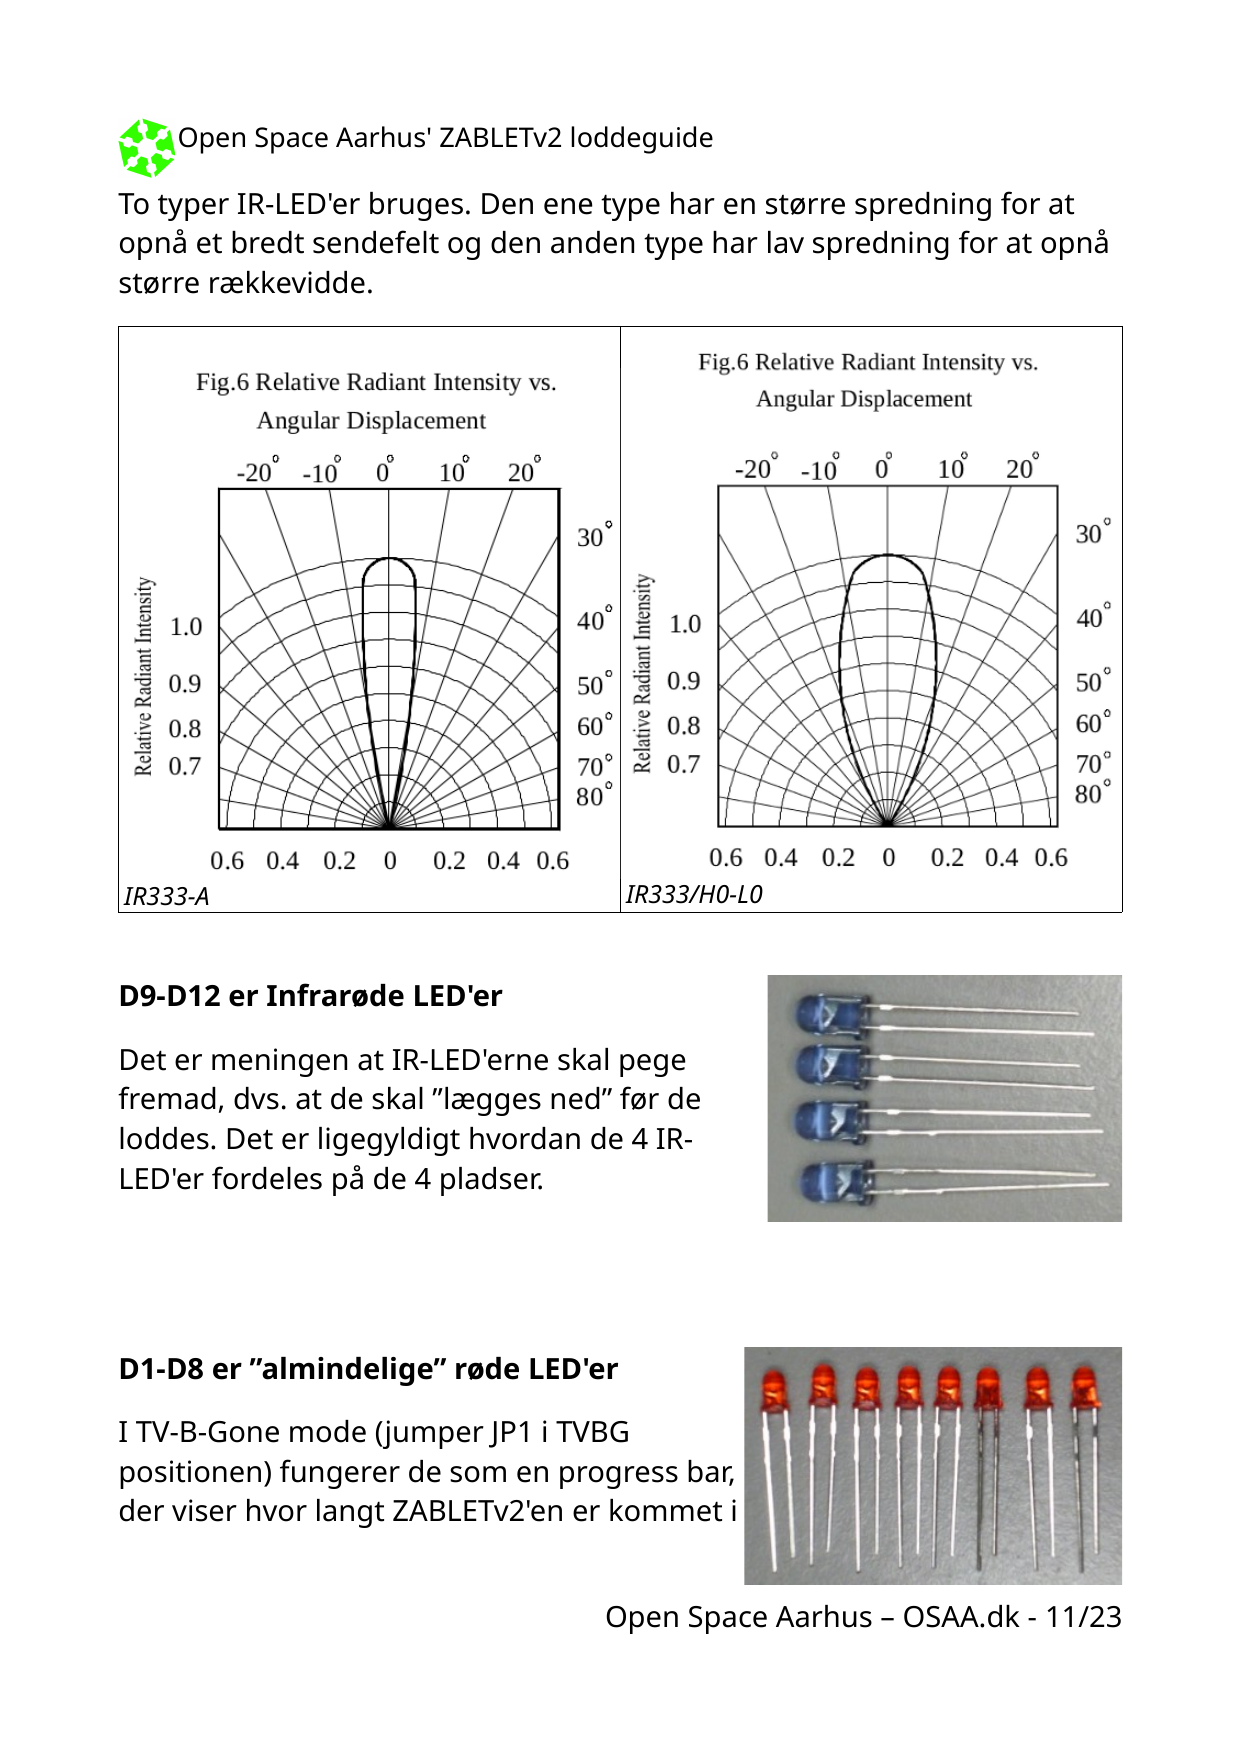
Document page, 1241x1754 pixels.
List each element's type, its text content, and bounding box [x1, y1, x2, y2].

text I TV-B-Gone mode (jumper JP1 i TVBG positionen) fungerer de som en progress bar, der viser hvor langt ZABLETv2'en er kommet i [118, 1411, 744, 1530]
picture [767, 975, 1123, 1222]
table_header [621, 327, 1122, 912]
text D9-D12 er Infrarøde LED'er [118, 976, 767, 1015]
picture [129, 368, 621, 879]
picture [744, 1347, 1123, 1585]
table_header [119, 327, 620, 912]
text D1-D8 er ”almindelige” røde LED'er [118, 1348, 744, 1388]
text Det er meningen at IR-LED'erne skal pege fremad, dvs. at de skal ”lægges ned” før de loddes. Det er ligegyldigt hvordan de 4 IR-LED'er fordeles på de 4 pladser. [118, 1039, 767, 1198]
text To typer IR-LED'er bruges. Den ene type har en større spredning for at opnå et bredt sendefelt og den anden type har lav spredning for at opnå større rækkevidde. [118, 183, 1122, 302]
picture [626, 344, 1117, 877]
picture [118, 118, 175, 178]
